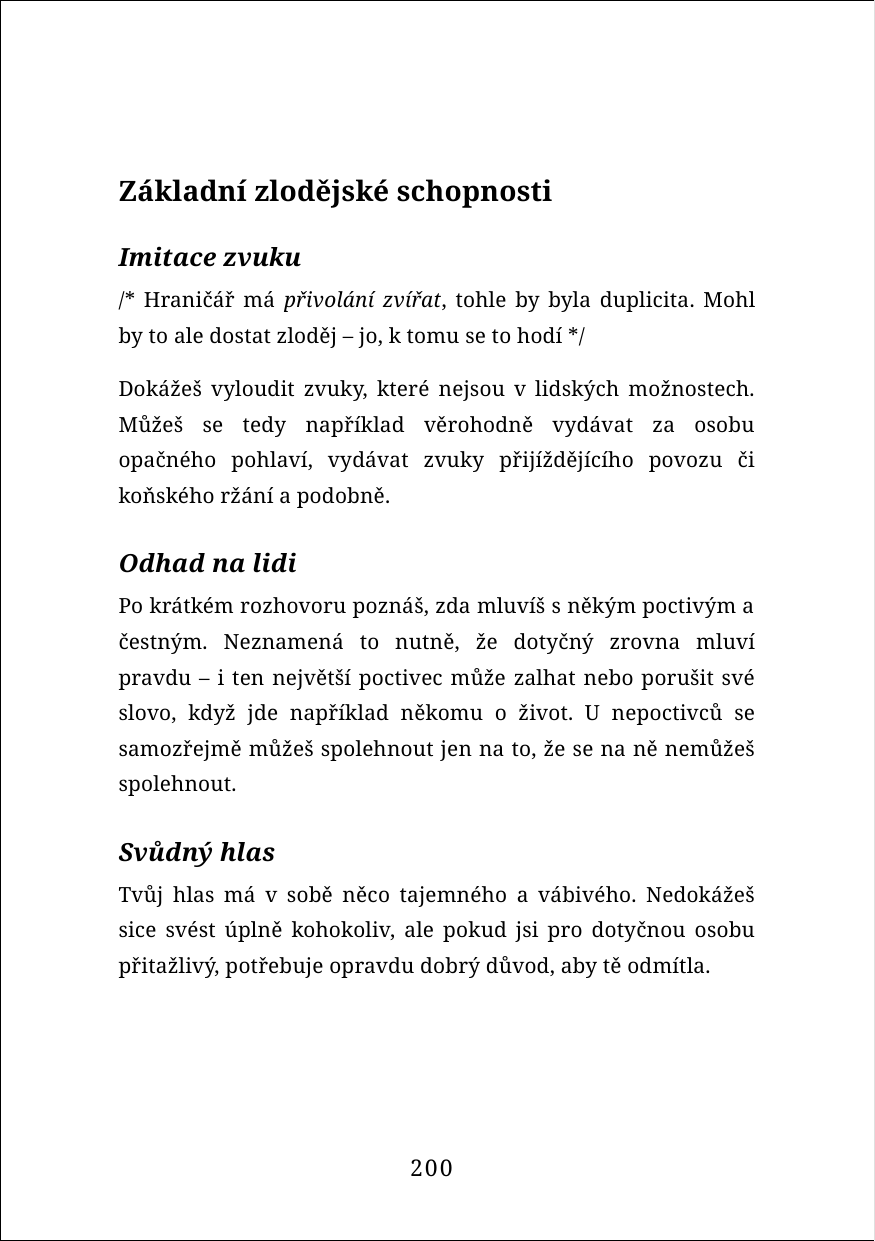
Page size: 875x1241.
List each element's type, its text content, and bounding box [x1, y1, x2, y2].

subtitle Základní zlodějské schopnosti [118, 172, 756, 210]
subtitle Odhad na lidi [118, 546, 756, 580]
text Po krátkém rozhovoru poznáš, zda mluvíš s někým poctivým a čestným. Neznamená to nutně, že dotyčný zrovna mluví pravdu – i ten největší poctivec může zalhat nebo porušit své slovo, když jde například někomu o život. U nepoctivců se samozřejmě můžeš spolehnout jen na to, že se na ně nemůžeš spolehnout. [118, 592, 756, 798]
subtitle Imitace zvuku [118, 239, 756, 274]
text Tvůj hlas má v sobě něco tajemného a vábivého. Nedokážeš sice svést úplně kohokoliv, ale pokud jsi pro dotyčnou osobu přitažlivý, potřebuje opravdu dobrý důvod, aby tě odmítla. [118, 880, 756, 979]
text Dokážeš vyloudit zvuky, které nejsou v lidských možnostech. Můžeš se tedy například věrohodně vydávat za osobu opačného pohlaví, vydávat zvuky přijíždějícího povozu či koňského ržání a podobně. [118, 374, 756, 509]
subtitle Svůdný hlas [118, 834, 756, 868]
text /* Hraničář má přivolání zvířat, tohle by byla duplicita. Mohl by to ale dostat zloděj – jo, k tomu se to hodí */ [118, 285, 756, 349]
